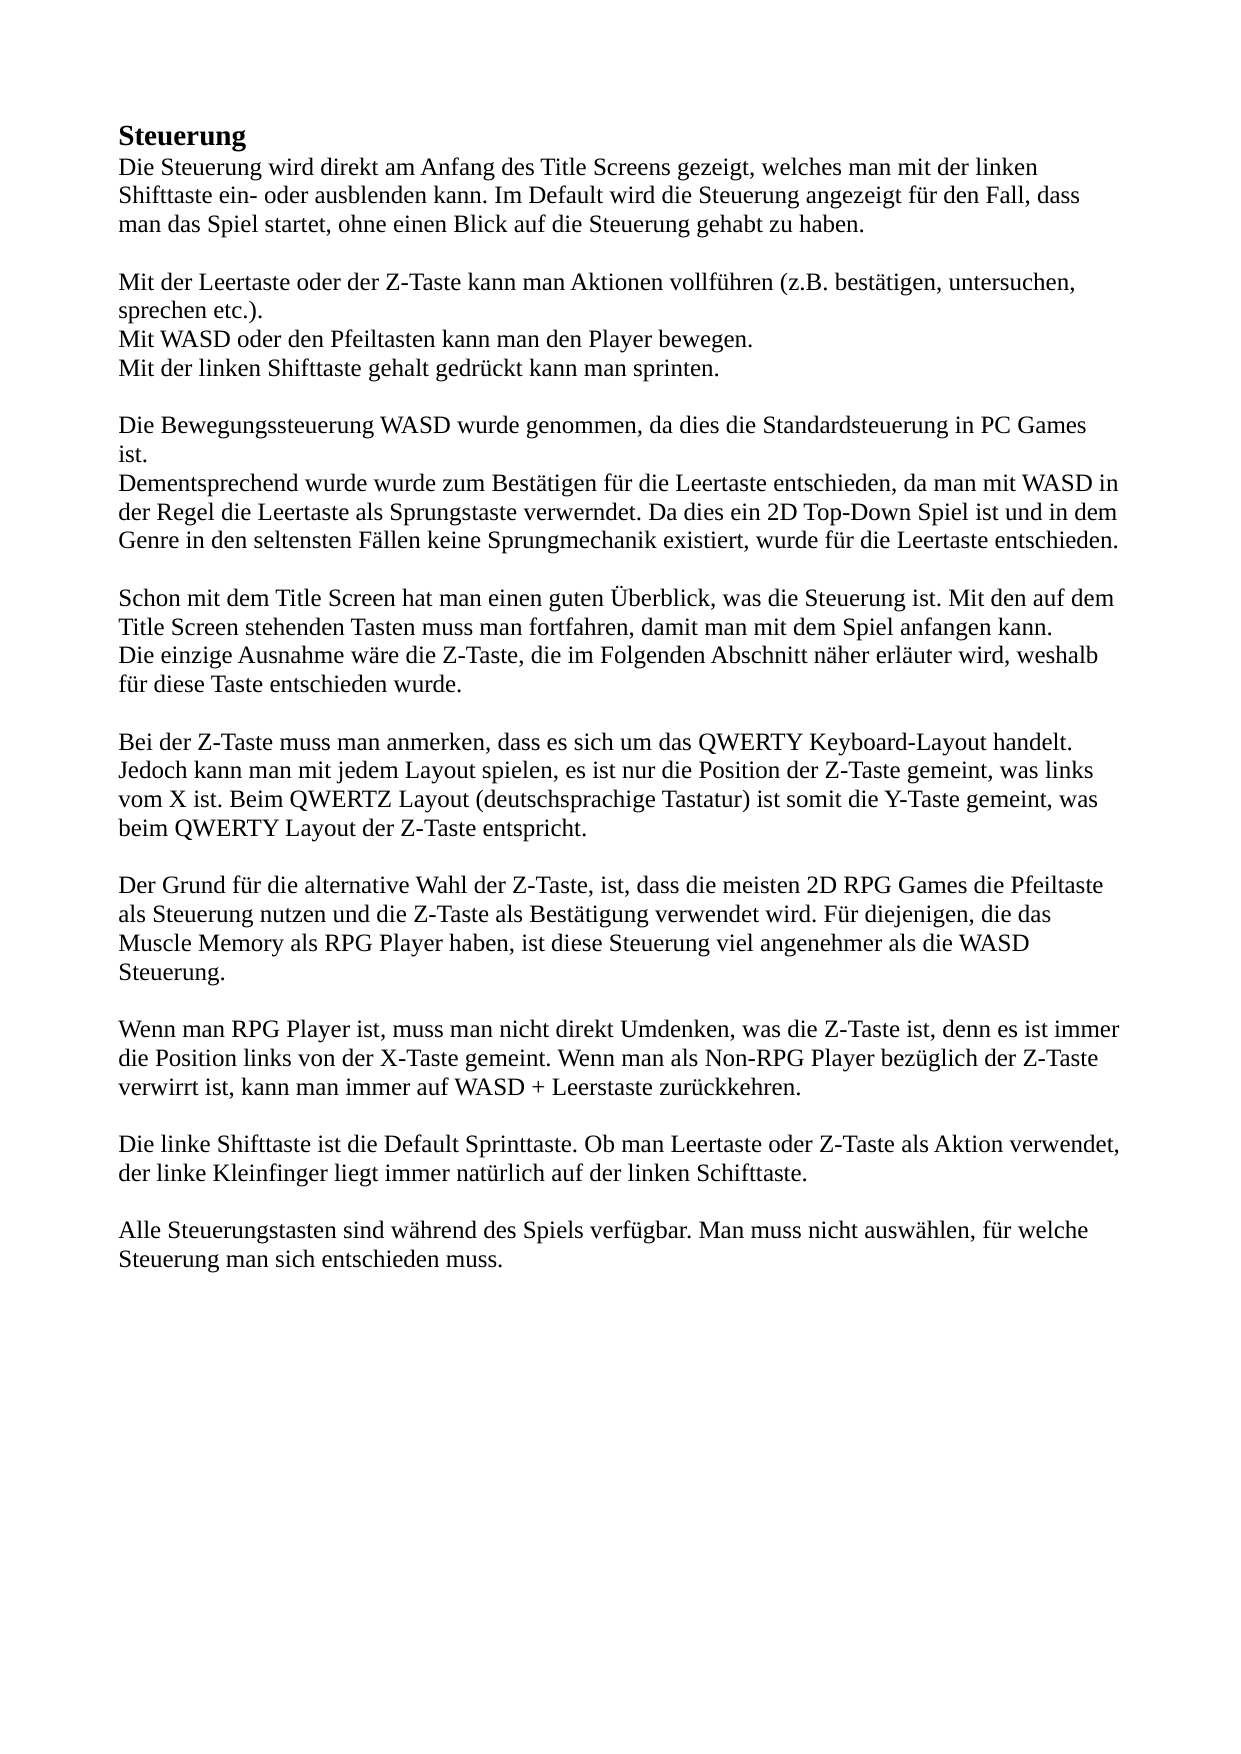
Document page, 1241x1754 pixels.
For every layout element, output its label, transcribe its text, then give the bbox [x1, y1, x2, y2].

text Steuerung [118, 118, 1122, 152]
text Mit der linken Shifttaste gehalt gedrückt kann man sprinten. [118, 353, 1122, 382]
text Bei der Z-Taste muss man anmerken, dass es sich um das QWERTY Keyboard-Layout handelt. Jedoch kann man mit jedem Layout spielen, es ist nur die Position der Z-Taste gemeint, was links vom X ist. Beim QWERTZ Layout (deutschsprachige Tastatur) ist somit die Y-Taste gemeint, was beim QWERTY Layout der Z-Taste entspricht. [118, 727, 1122, 842]
text Dementsprechend wurde wurde zum Bestätigen für die Leertaste entschieden, da man mit WASD in der Regel die Leertaste als Sprungstaste verwerndet. Da dies ein 2D Top-Down Spiel ist und in dem Genre in den seltensten Fällen keine Sprungmechanik existiert, wurde für die Leertaste entschieden. [118, 468, 1122, 554]
text Mit der Leertaste oder der Z-Taste kann man Aktionen vollführen (z.B. bestätigen, untersuchen, sprechen etc.). [118, 267, 1122, 324]
text Mit WASD oder den Pfeiltasten kann man den Player bewegen. [118, 324, 1122, 353]
text Die Steuerung wird direkt am Anfang des Title Screens gezeigt, welches man mit der linken Shifttaste ein- oder ausblenden kann. Im Default wird die Steuerung angezeigt für den Fall, dass man das Spiel startet, ohne einen Blick auf die Steuerung gehabt zu haben. [118, 152, 1122, 238]
text Der Grund für die alternative Wahl der Z-Taste, ist, dass die meisten 2D RPG Games die Pfeiltaste als Steuerung nutzen und die Z-Taste als Bestätigung verwendet wird. Für diejenigen, die das Muscle Memory als RPG Player haben, ist diese Steuerung viel angenehmer als die WASD Steuerung. [118, 870, 1122, 985]
text Die Bewegungssteuerung WASD wurde genommen, da dies die Standardsteuerung in PC Games ist. [118, 410, 1122, 468]
text Die einzige Ausnahme wäre die Z-Taste, die im Folgenden Abschnitt näher erläuter wird, weshalb für diese Taste entschieden wurde. [118, 640, 1122, 698]
text Alle Steuerungstasten sind während des Spiels verfügbar. Man muss nicht auswählen, für welche Steuerung man sich entschieden muss. [118, 1215, 1122, 1273]
text Die linke Shifttaste ist die Default Sprinttaste. Ob man Leertaste oder Z-Taste als Aktion verwendet, der linke Kleinfinger liegt immer natürlich auf der linken Schifttaste. [118, 1129, 1122, 1187]
text Wenn man RPG Player ist, muss man nicht direkt Umdenken, was die Z-Taste ist, denn es ist immer die Position links von der X-Taste gemeint. Wenn man als Non-RPG Player bezüglich der Z-Taste verwirrt ist, kann man immer auf WASD + Leerstaste zurückkehren. [118, 1014, 1122, 1100]
text Schon mit dem Title Screen hat man einen guten Überblick, was die Steuerung ist. Mit den auf dem Title Screen stehenden Tasten muss man fortfahren, damit man mit dem Spiel anfangen kann. [118, 583, 1122, 640]
